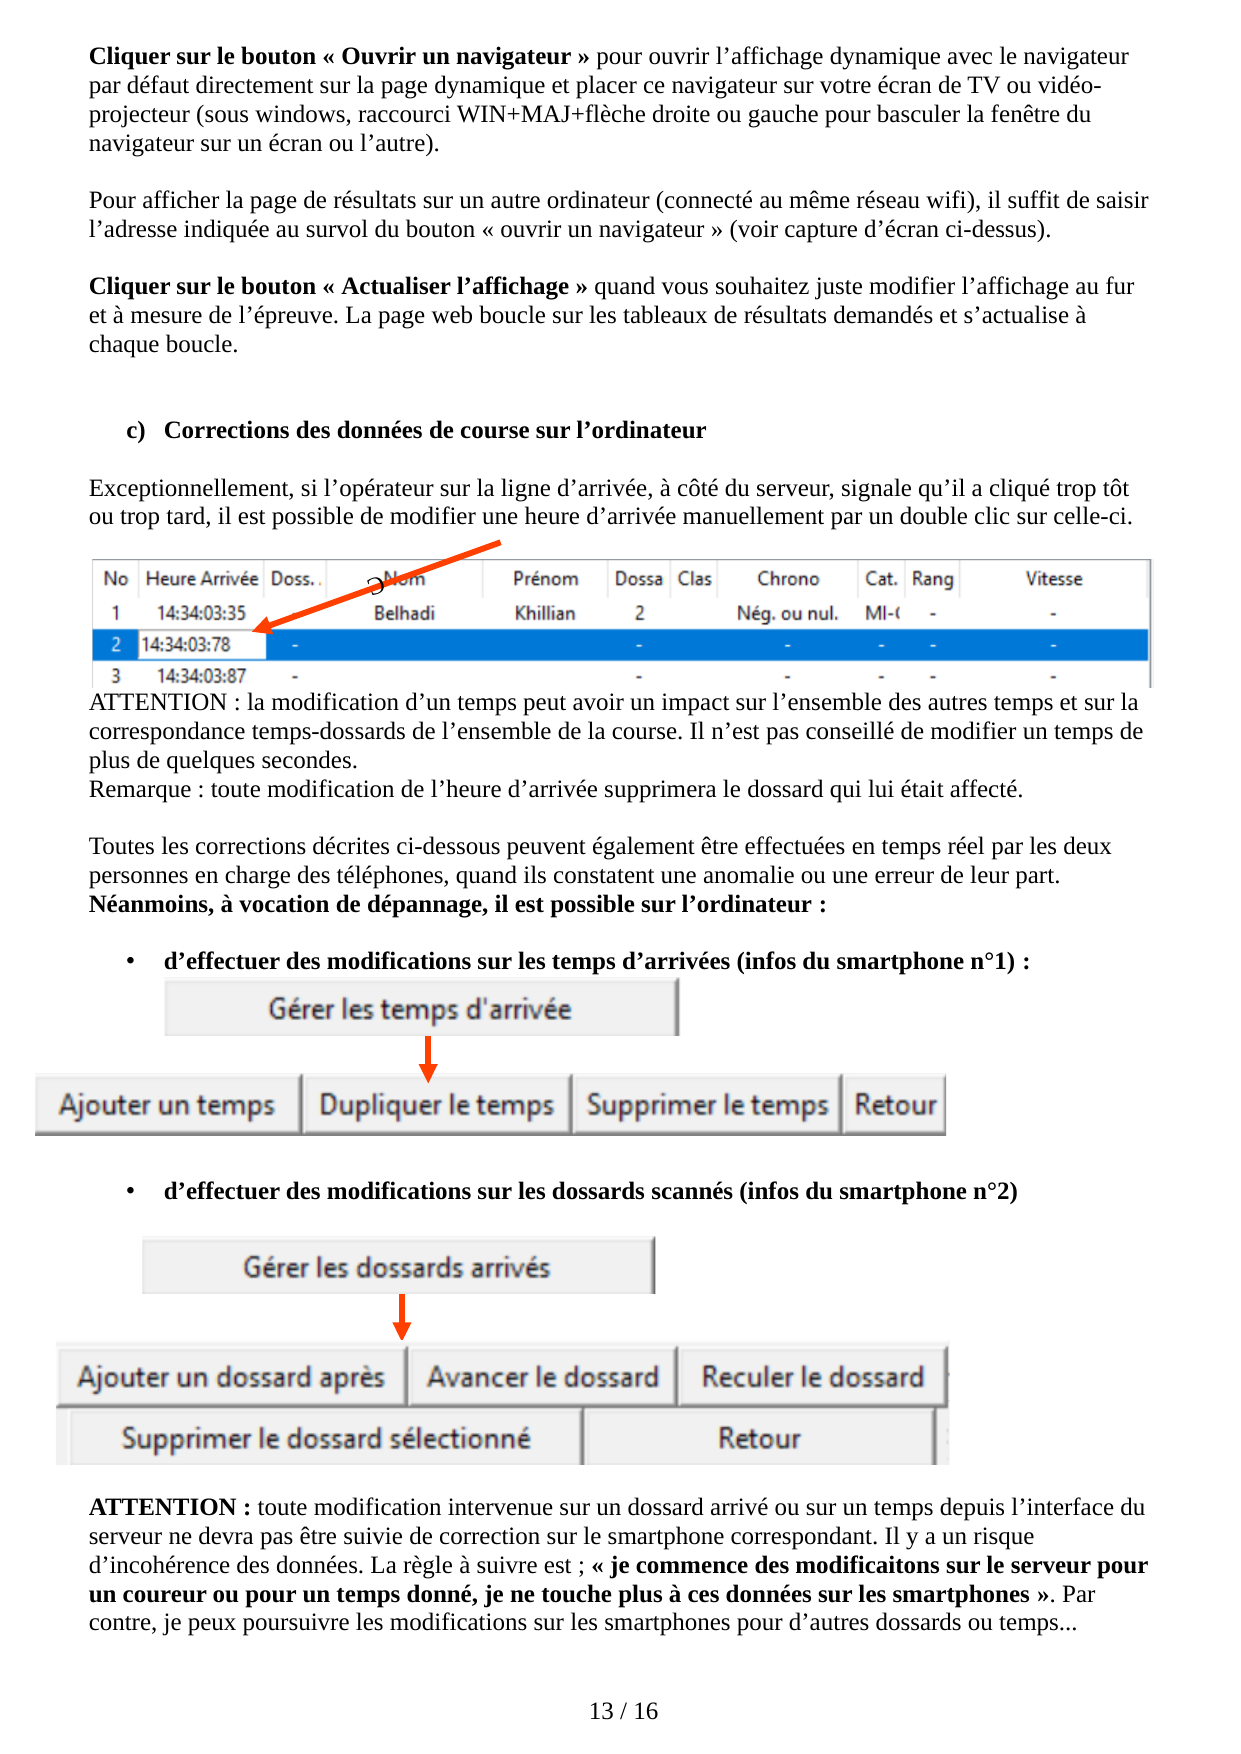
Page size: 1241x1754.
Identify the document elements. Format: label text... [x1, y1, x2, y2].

text Toutes les corrections décrites ci-dessous peuvent également être effectuées en temps réel par les deux personnes en charge des téléphones, quand ils constatent une anomalie ou une erreur de leur part. Néanmoins, à vocation de dépannage, il est possible sur l’ordinateur : [88, 831, 1158, 917]
picture [55, 1340, 950, 1465]
text ATTENTION : toute modification intervenue sur un dossard arrivé ou sur un temps depuis l’interface du serveur ne devra pas être suivie de correction sur le smartphone correspondant. Il y a un risque d’incohérence des données. La règle à suivre est ; « je commence des modificaitons sur le serveur pour un coureur ou pour un temps donné, je ne touche plus à ces données sur les smartphones ». Par contre, je peux poursuivre les modifications sur les smartphones pour d’autres dossards ou temps... [88, 1492, 1158, 1636]
text Cliquer sur le bouton « Actualiser l’affichage » quand vous souhaitez juste modifier l’affichage au fur et à mesure de l’épreuve. La page web boucle sur les tableaux de résultats demandés et s’actualise à chaque boucle. [88, 271, 1158, 358]
picture [35, 1073, 947, 1136]
picture [142, 1236, 656, 1294]
list d’effectuer des modifications sur les temps d’arrivées (infos du smartphone n°1) : [126, 946, 1158, 975]
picture [163, 977, 681, 1036]
picture [92, 559, 1154, 688]
list Corrections des données de course sur l’ordinateur [126, 415, 1158, 444]
text Pour afficher la page de résultats sur un autre ordinateur (connecté au même réseau wifi), il suffit de saisir l’adresse indiquée au survol du bouton « ouvrir un navigateur » (voir capture d’écran ci-dessus). [88, 185, 1158, 243]
text ATTENTION : la modification d’un temps peut avoir un impact sur l’ensemble des autres temps et sur la correspondance temps-dossards de l’ensemble de la course. Il n’est pas conseillé de modifier un temps de plus de quelques secondes. Remarque : toute modification de l’heure d’arrivée supprimera le dossard qui lui était affecté. [88, 688, 1158, 802]
text Exceptionnellement, si l’opérateur sur la ligne d’arrivée, à côté du serveur, signale qu’il a cliqué trop tôt ou trop tard, il est possible de modifier une heure d’arrivée manuellement par un double clic sur celle-ci. [88, 473, 1158, 530]
list d’effectuer des modifications sur les dossards scannés (infos du smartphone n°2) [126, 1176, 1158, 1205]
text Cliquer sur le bouton « Ouvrir un navigateur » pour ouvrir l’affichage dynamique avec le navigateur par défaut directement sur la page dynamique et placer ce navigateur sur votre écran de TV ou vidéo-projecteur (sous windows, raccourci WIN+MAJ+flèche droite ou gauche pour basculer la fenêtre du navigateur sur un écran ou l’autre). [88, 41, 1158, 156]
